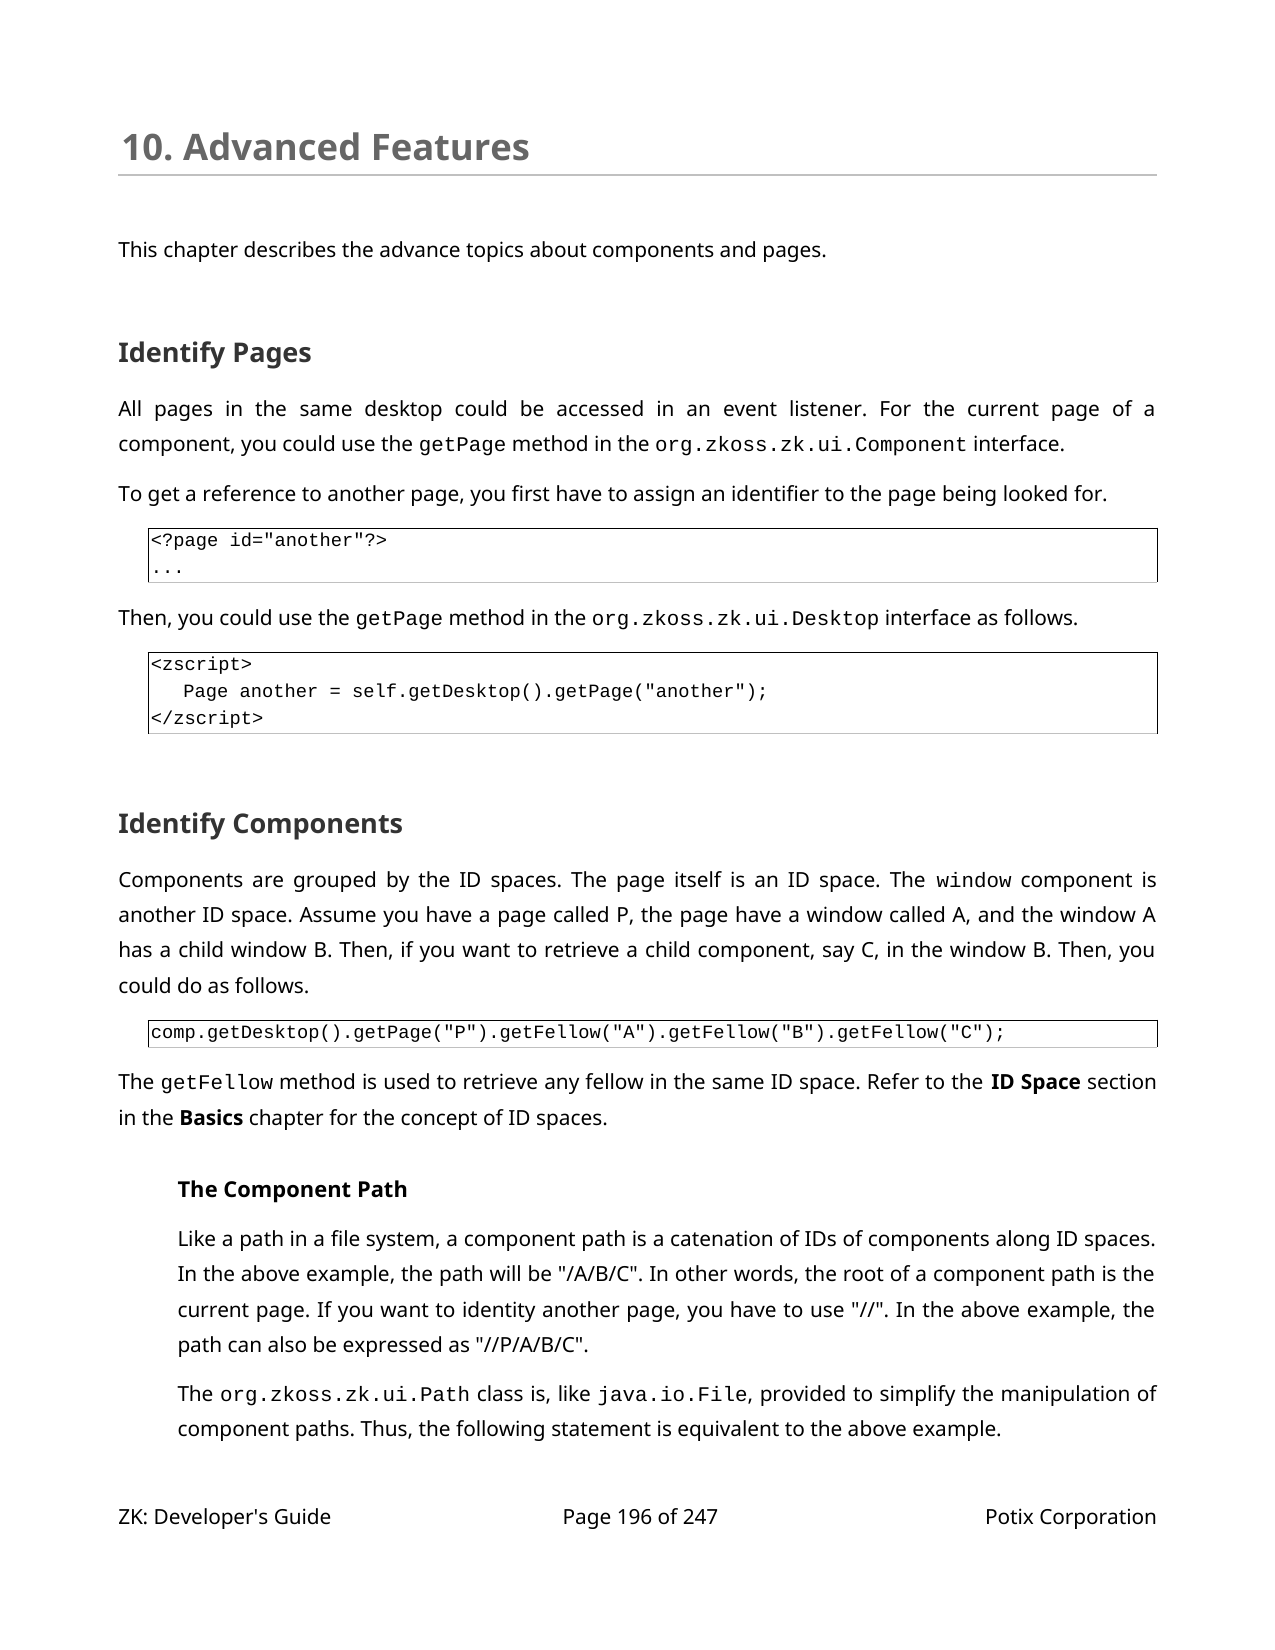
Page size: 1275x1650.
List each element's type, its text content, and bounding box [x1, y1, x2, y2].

text ... [149, 555, 1157, 582]
text Then, you could use the getPage method in the org.zkoss.zk.ui.Desktop interface as follows. [118, 603, 1157, 631]
text Components are grouped by the ID spaces. The page itself is an ID space. The window component is another ID space. Assume you have a page called P, the page have a window called A, and the window A has a child window B. Then, if you want to retrieve a child component, say C, in the window B. Then, you could do as follows. [118, 865, 1157, 999]
text <zscript> [149, 653, 1157, 676]
text The getFellow method is used to retrieve any fellow in the same ID space. Refer to the ID Space section in the Basics chapter for the concept of ID spaces. [118, 1067, 1157, 1131]
text Like a path in a file system, a component path is a catenation of IDs of components along ID spaces. In the above example, the path will be "/A/B/C". In other words, the root of a component path is the current page. If you want to identity another page, you have to use "//". In the above example, the path can also be expressed as "//P/A/B/C". [177, 1224, 1157, 1358]
text The org.zkoss.zk.ui.Path class is, like java.io.File, provided to simplify the manipulation of component paths. Thus, the following statement is equivalent to the above example. [177, 1379, 1157, 1443]
text <?page id="another"?> [149, 529, 1157, 552]
text </zscript> [149, 706, 1157, 733]
subtitle The Component Path [177, 1174, 1157, 1204]
text All pages in the same desktop could be accessed in an event listener. For the current page of a component, you could use the getPage method in the org.zkoss.zk.ui.Component interface. [118, 394, 1157, 458]
text To get a reference to another page, you first have to assign an identifier to the page being looked for. [118, 479, 1157, 507]
subtitle 10. Advanced Features [118, 118, 1157, 174]
subtitle Identify Components [118, 804, 1157, 841]
text Page another = self.getDesktop().getPage("another"); [149, 679, 1157, 703]
subtitle Identify Pages [118, 334, 1157, 371]
text This chapter describes the advance topics about components and pages. [118, 235, 1157, 263]
text comp.getDesktop().getPage("P").getFellow("A").getFellow("B").getFellow("C"); [149, 1021, 1157, 1047]
